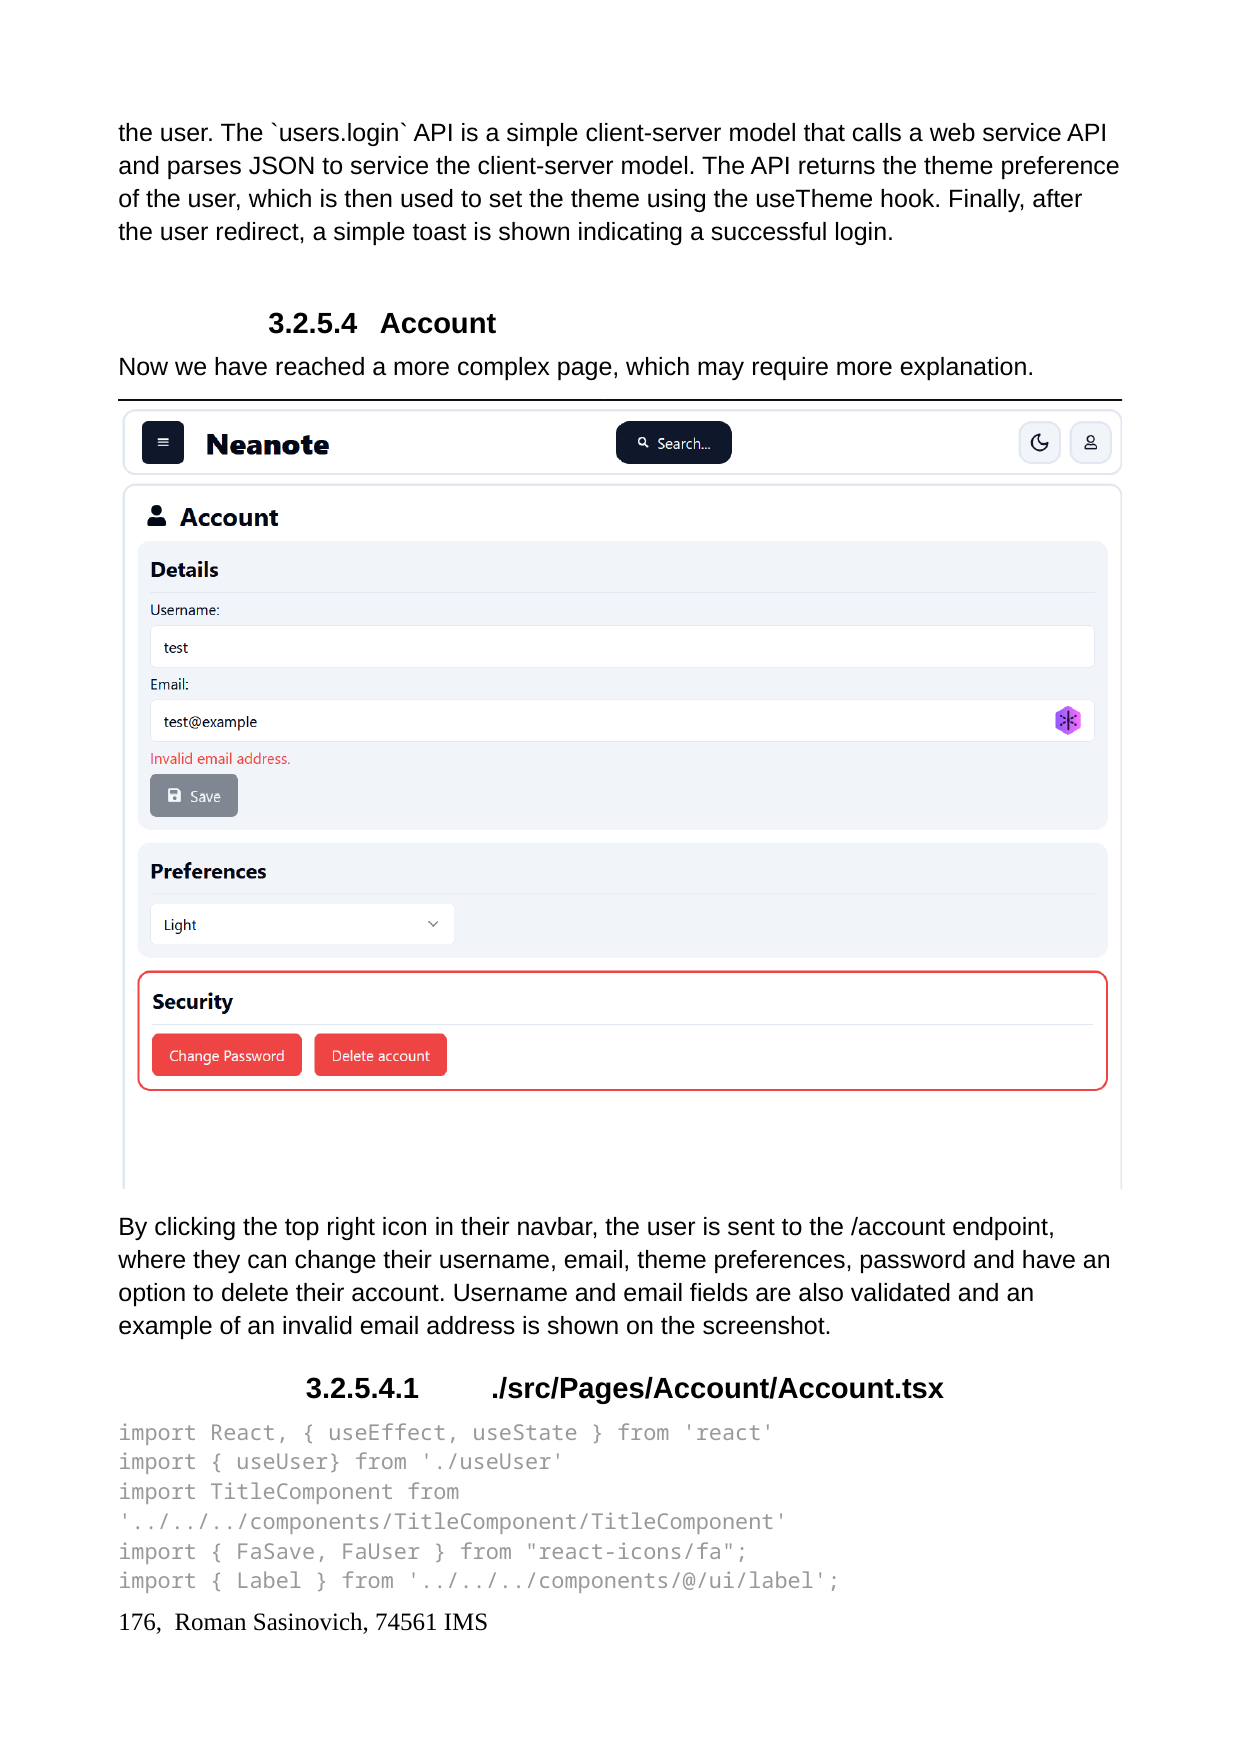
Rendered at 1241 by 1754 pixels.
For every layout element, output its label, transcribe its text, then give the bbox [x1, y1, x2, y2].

text Now we have reached a more complex page, which may require more explanation. [118, 352, 1122, 381]
text import { Label } from '../../../components/@/ui/label'; [118, 1566, 1122, 1595]
picture [118, 399, 1123, 1189]
text import { FaSave, FaUser } from "react-icons/fa"; [118, 1536, 1122, 1566]
text import TitleComponent from '../../../components/TitleComponent/TitleComponent' [118, 1476, 1122, 1536]
subtitle ./src/Pages/Account/Account.tsx [306, 1371, 1122, 1404]
text import React, { useEffect, useState } from 'react' [118, 1417, 1122, 1446]
text import { useUser} from './useUser' [118, 1446, 1122, 1476]
subtitle Account [268, 306, 1122, 339]
text the user. The `users.login` API is a simple client-server model that calls a web service API and parses JSON to service the client-server model. The API returns the theme preference of the user, which is then used to set the theme using the useTheme hook. Finally, after the user redirect, a simple toast is shown indicating a successful login. [118, 118, 1122, 246]
text By clicking the top right icon in their navbar, the user is sent to the /account endpoint, where they can change their username, email, theme preferences, password and have an option to delete their account. Username and email fields are also validated and an example of an invalid email address is shown on the screenshot. [118, 1189, 1122, 1339]
